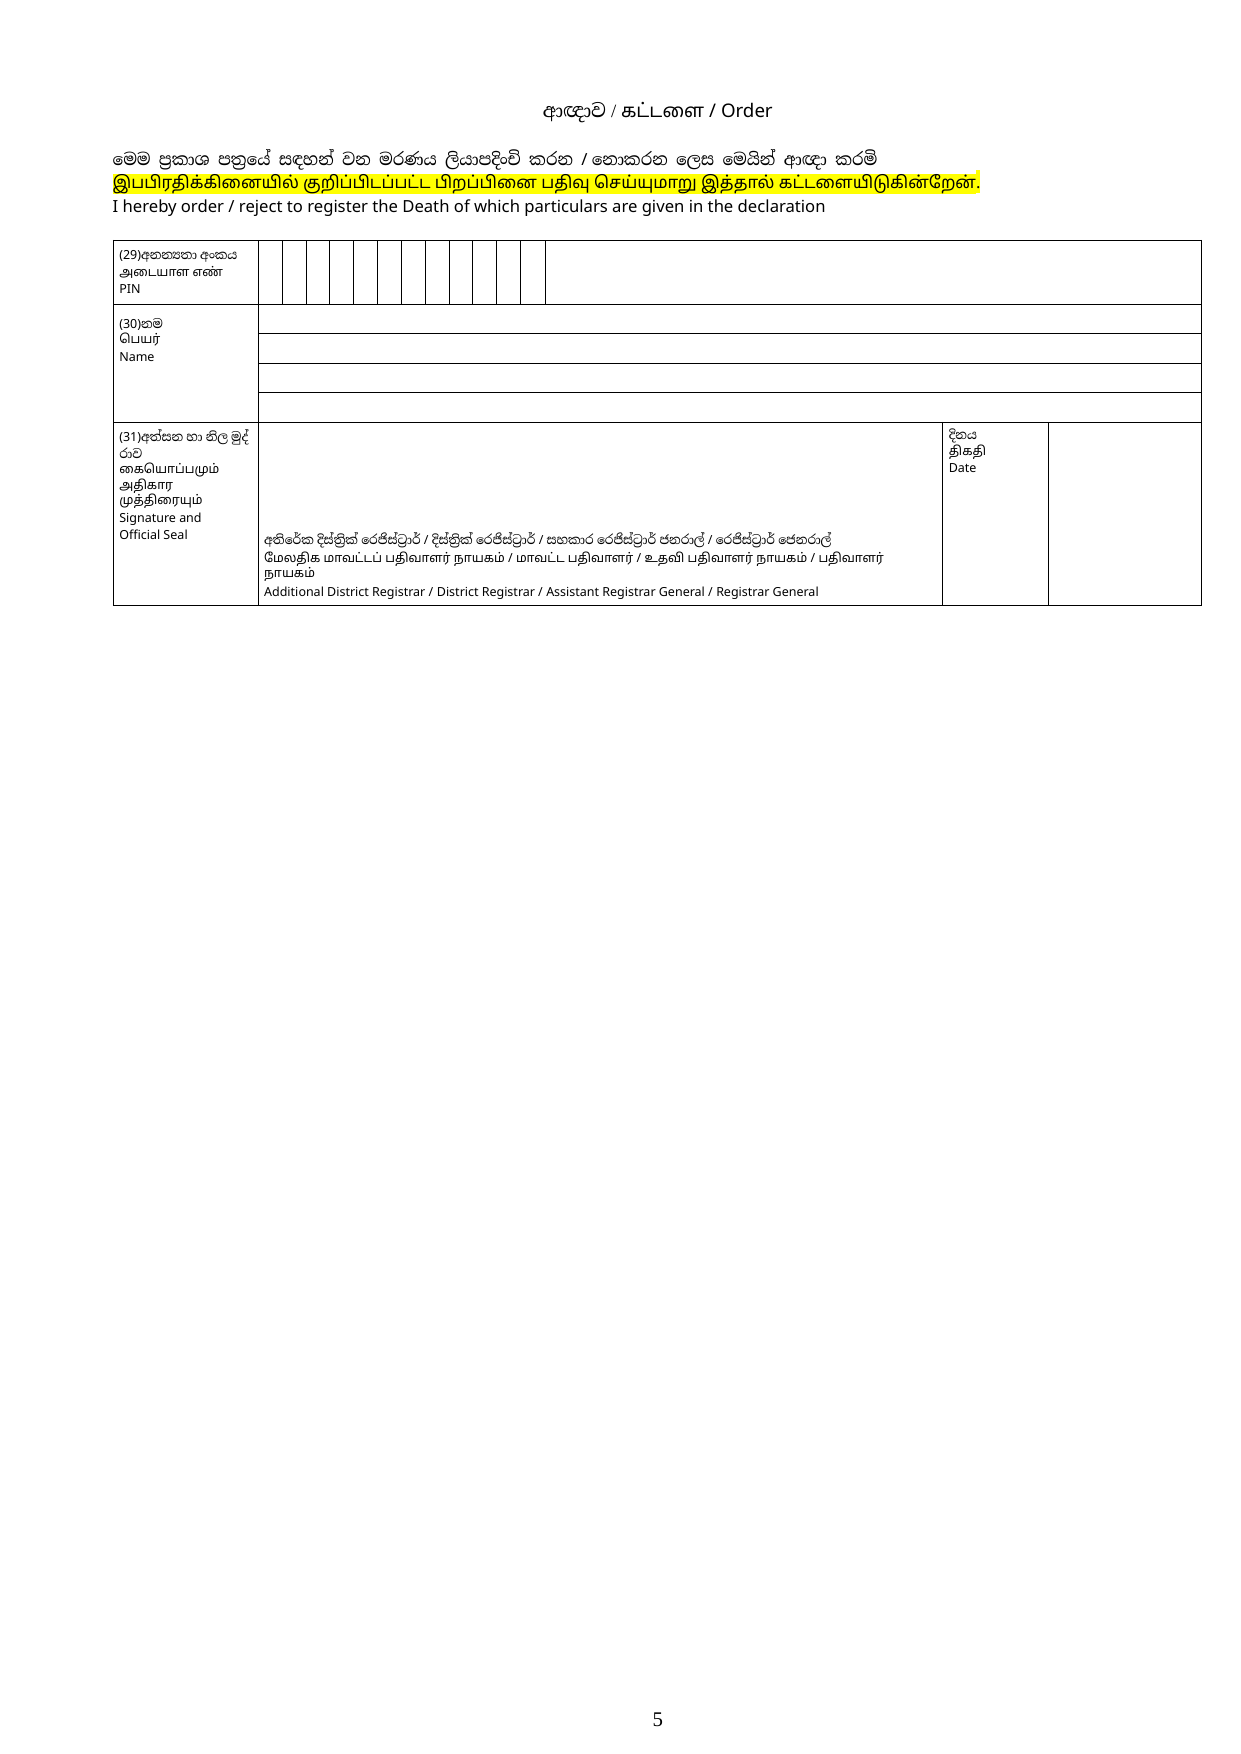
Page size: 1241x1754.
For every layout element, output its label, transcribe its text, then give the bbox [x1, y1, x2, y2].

table_header [259, 241, 282, 303]
text මෙම ප්‍රකාශ පත්‍රයේ සඳහන් වන මරණය ලියාපදිංචි කරන / නොකරන ලෙස මෙයින් ආඥා කරමි [112, 147, 1203, 170]
table_cell [259, 334, 1201, 363]
table_header (29)අනන්‍යතා අංකය அடையாள எண் PIN [114, 241, 258, 303]
table_header [307, 241, 329, 303]
table_header [450, 241, 472, 303]
table_header [354, 241, 377, 303]
table_header [497, 241, 520, 303]
table_cell අතිරේක දිස්ත්‍රික් රෙජිස්ට්‍රාර් / දිස්ත්‍රික් රෙජිස්ට්‍රාර් / සහකාර රෙජිස්ට්‍රාර් ජනරාල් / රෙජිස්ට්‍රාර් ජෙනරාල් மேலதிக மாவட்டப் பதிவாளர் நாயகம் / மாவட்ட பதிவாளர் / உதவி பதிவாளர் நாயகம் / பதிவாளர் நாயகம் Additional District Registrar / District Registrar / Assistant Registrar General / Registrar General [259, 423, 942, 605]
text I hereby order / reject to register the Death of which particulars are given in the declaration [112, 194, 1203, 217]
table_header [546, 241, 1201, 303]
table_cell [259, 393, 1201, 422]
table_cell දිනය திகதி Date [943, 423, 1048, 605]
text ආඥාව / கட்டளை / Order [112, 98, 1203, 125]
table_cell [259, 305, 1201, 333]
table_header [378, 241, 401, 303]
table_cell [1049, 423, 1201, 605]
table_cell (31)අත්සන හා නිල මුද්‍රාව கையொப்பமும் அதிகார முத்திரையும் Signature and Official Seal [114, 423, 258, 605]
table_cell [259, 364, 1201, 392]
text இபபிரதிக்கினையில் குறிப்பிடப்பட்ட பிறப்பினை பதிவு செய்யுமாறு இத்தால் கட்டளையிடுகின்றேன். [112, 170, 1203, 194]
table_header [402, 241, 425, 303]
table_header [521, 241, 545, 303]
table_header [426, 241, 449, 303]
table_header [283, 241, 306, 303]
table_header [330, 241, 353, 303]
table_header [473, 241, 496, 303]
table_cell (30)නම பெயர் Name [114, 305, 258, 422]
